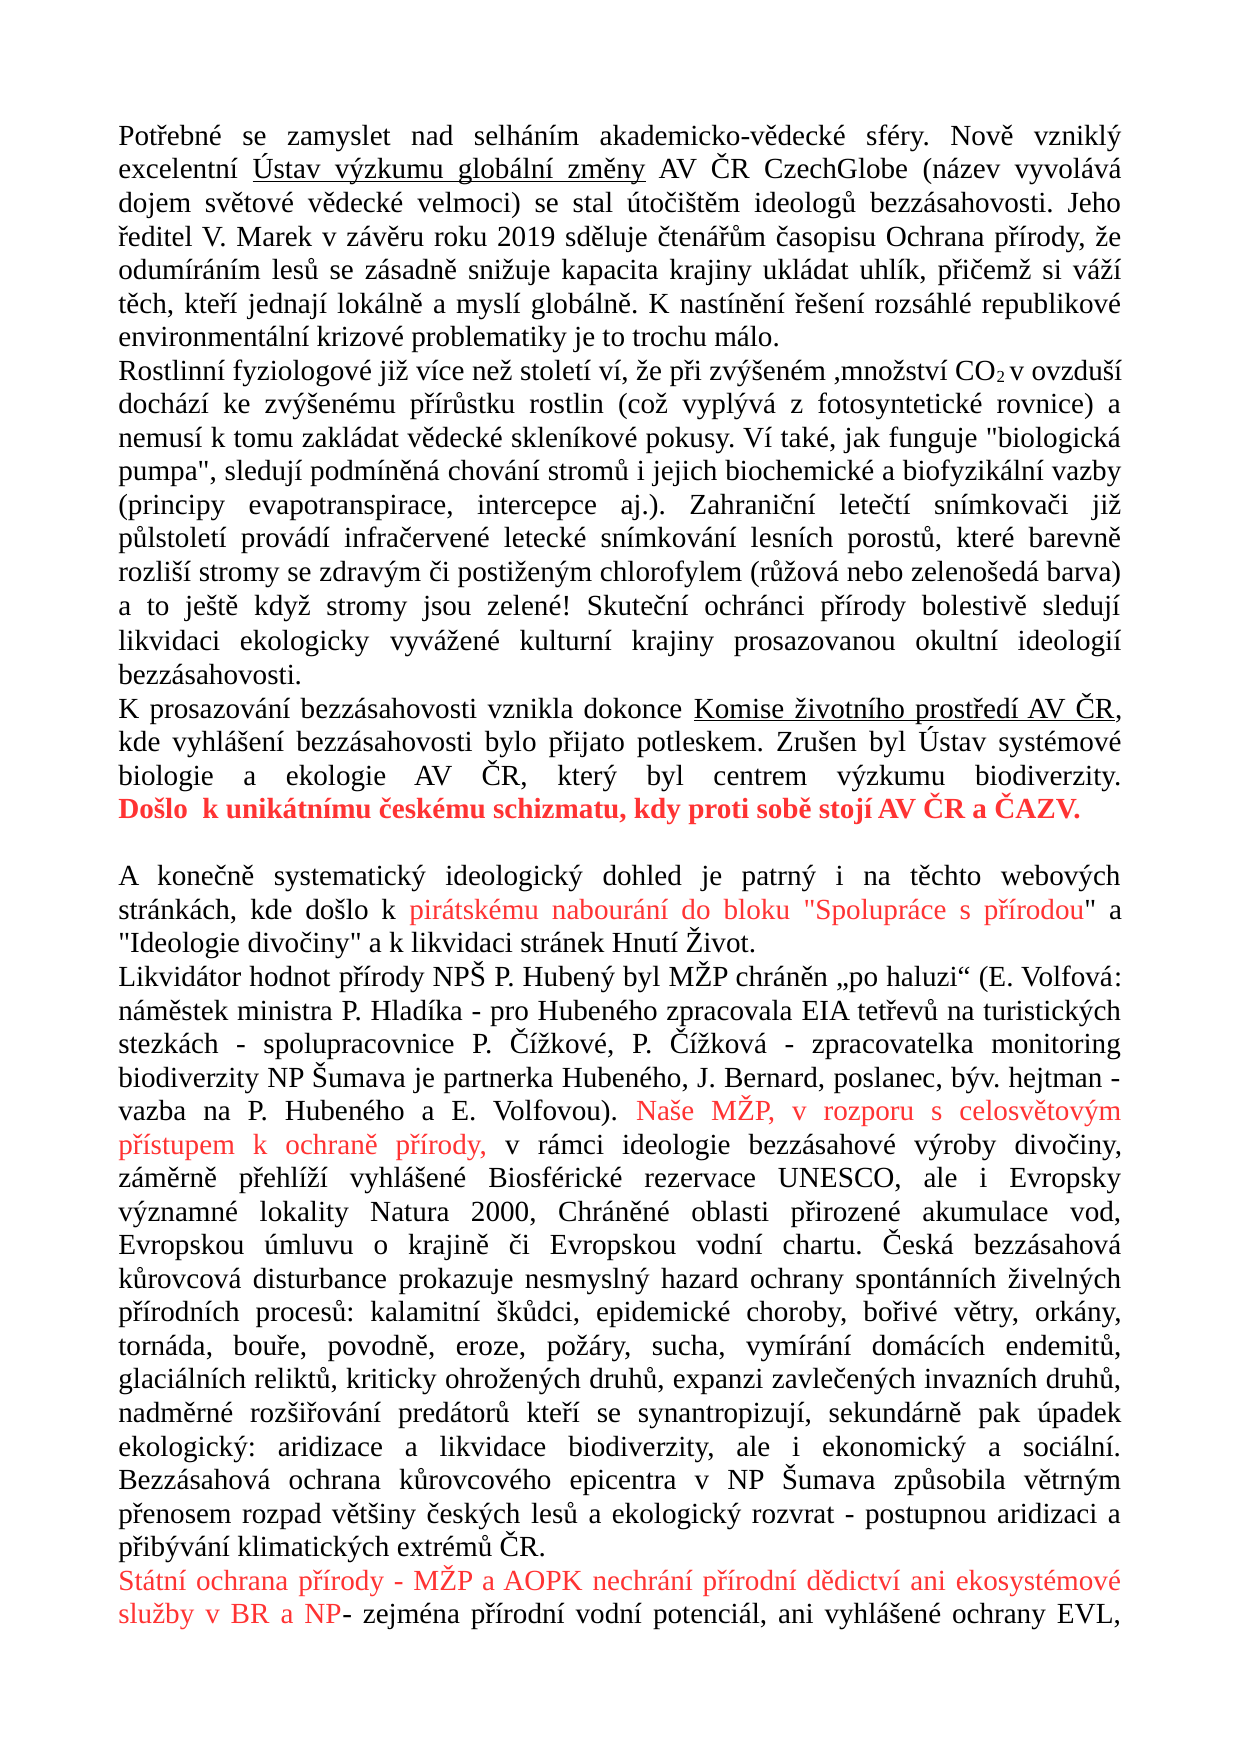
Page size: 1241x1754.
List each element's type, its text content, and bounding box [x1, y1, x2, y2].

text Potřebné se zamyslet nad selháním akademicko-vědecké sféry. Nově vzniklý excelentní Ústav výzkumu globální změny AV ČR CzechGlobe (název vyvolává dojem světové vědecké velmoci) se stal útočištěm ideologů bezzásahovosti. Jeho ředitel V. Marek v závěru roku 2019 sděluje čtenářům časopisu Ochrana přírody, že odumíráním lesů se zásadně snižuje kapacita krajiny ukládat uhlík, přičemž si váží těch, kteří jednají lokálně a myslí globálně. K nastínění řešení rozsáhlé republikové environmentální krizové problematiky je to trochu málo. [118, 118, 1122, 353]
text A konečně systematický ideologický dohled je patrný i na těchto webových stránkách, kde došlo k pirátskému nabourání do bloku "Spolupráce s přírodou" a "Ideologie divočiny" a k likvidaci stránek Hnutí Život. [118, 858, 1122, 959]
text Státní ochrana přírody - MŽP a AOPK nechrání přírodní dědictví ani ekosystémové služby v BR a NP- zejména přírodní vodní potenciál, ani vyhlášené ochrany EVL, [118, 1563, 1122, 1630]
text Rostlinní fyziologové již více než století ví, že při zvýšeném ,množství CO2 v ovzduší dochází ke zvýšenému přírůstku rostlin (což vyplývá z fotosyntetické rovnice) a nemusí k tomu zakládat vědecké skleníkové pokusy. Ví také, jak funguje "biologická pumpa", sledují podmíněná chování stromů i jejich biochemické a biofyzikální vazby (principy evapotranspirace, intercepce aj.). Zahraniční letečtí snímkovači již půlstoletí provádí infračervené letecké snímkování lesních porostů, které barevně rozliší stromy se zdravým či postiženým chlorofylem (růžová nebo zelenošedá barva) a to ještě když stromy jsou zelené! Skuteční ochránci přírody bolestivě sledují likvidaci ekologicky vyvážené kulturní krajiny prosazovanou okultní ideologií bezzásahovosti. [118, 353, 1122, 691]
text K prosazování bezzásahovosti vznikla dokonce Komise životního prostředí AV ČR, kde vyhlášení bezzásahovosti bylo přijato potleskem. Zrušen byl Ústav systémové biologie a ekologie AV ČR, který byl centrem výzkumu biodiverzity. Došlo k unikátnímu českému schizmatu, kdy proti sobě stojí AV ČR a ČAZV. [118, 691, 1122, 825]
text Likvidátor hodnot přírody NPŠ P. Hubený byl MŽP chráněn „po haluzi“ (E. Volfová: náměstek ministra P. Hladíka - pro Hubeného zpracovala EIA tetřevů na turistických stezkách - spolupracovnice P. Čížkové, P. Čížková - zpracovatelka monitoring biodiverzity NP Šumava je partnerka Hubeného, J. Bernard, poslanec, býv. hejtman - vazba na P. Hubeného a E. Volfovou). Naše MŽP, v rozporu s celosvětovým přístupem k ochraně přírody, v rámci ideologie bezzásahové výroby divočiny, záměrně přehlíží vyhlášené Biosférické rezervace UNESCO, ale i Evropsky významné lokality Natura 2000, Chráněné oblasti přirozené akumulace vod, Evropskou úmluvu o krajině či Evropskou vodní chartu. Česká bezzásahová kůrovcová disturbance prokazuje nesmyslný hazard ochrany spontánních živelných přírodních procesů: kalamitní škůdci, epidemické choroby, bořivé větry, orkány, tornáda, bouře, povodně, eroze, požáry, sucha, vymírání domácích endemitů, glaciálních reliktů, kriticky ohrožených druhů, expanzi zavlečených invazních druhů, nadměrné rozšiřování predátorů kteří se synantropizují, sekundárně pak úpadek ekologický: aridizace a likvidace biodiverzity, ale i ekonomický a sociální. Bezzásahová ochrana kůrovcového epicentra v NP Šumava způsobila větrným přenosem rozpad většiny českých lesů a ekologický rozvrat - postupnou aridizaci a přibývání klimatických extrémů ČR. [118, 959, 1122, 1563]
